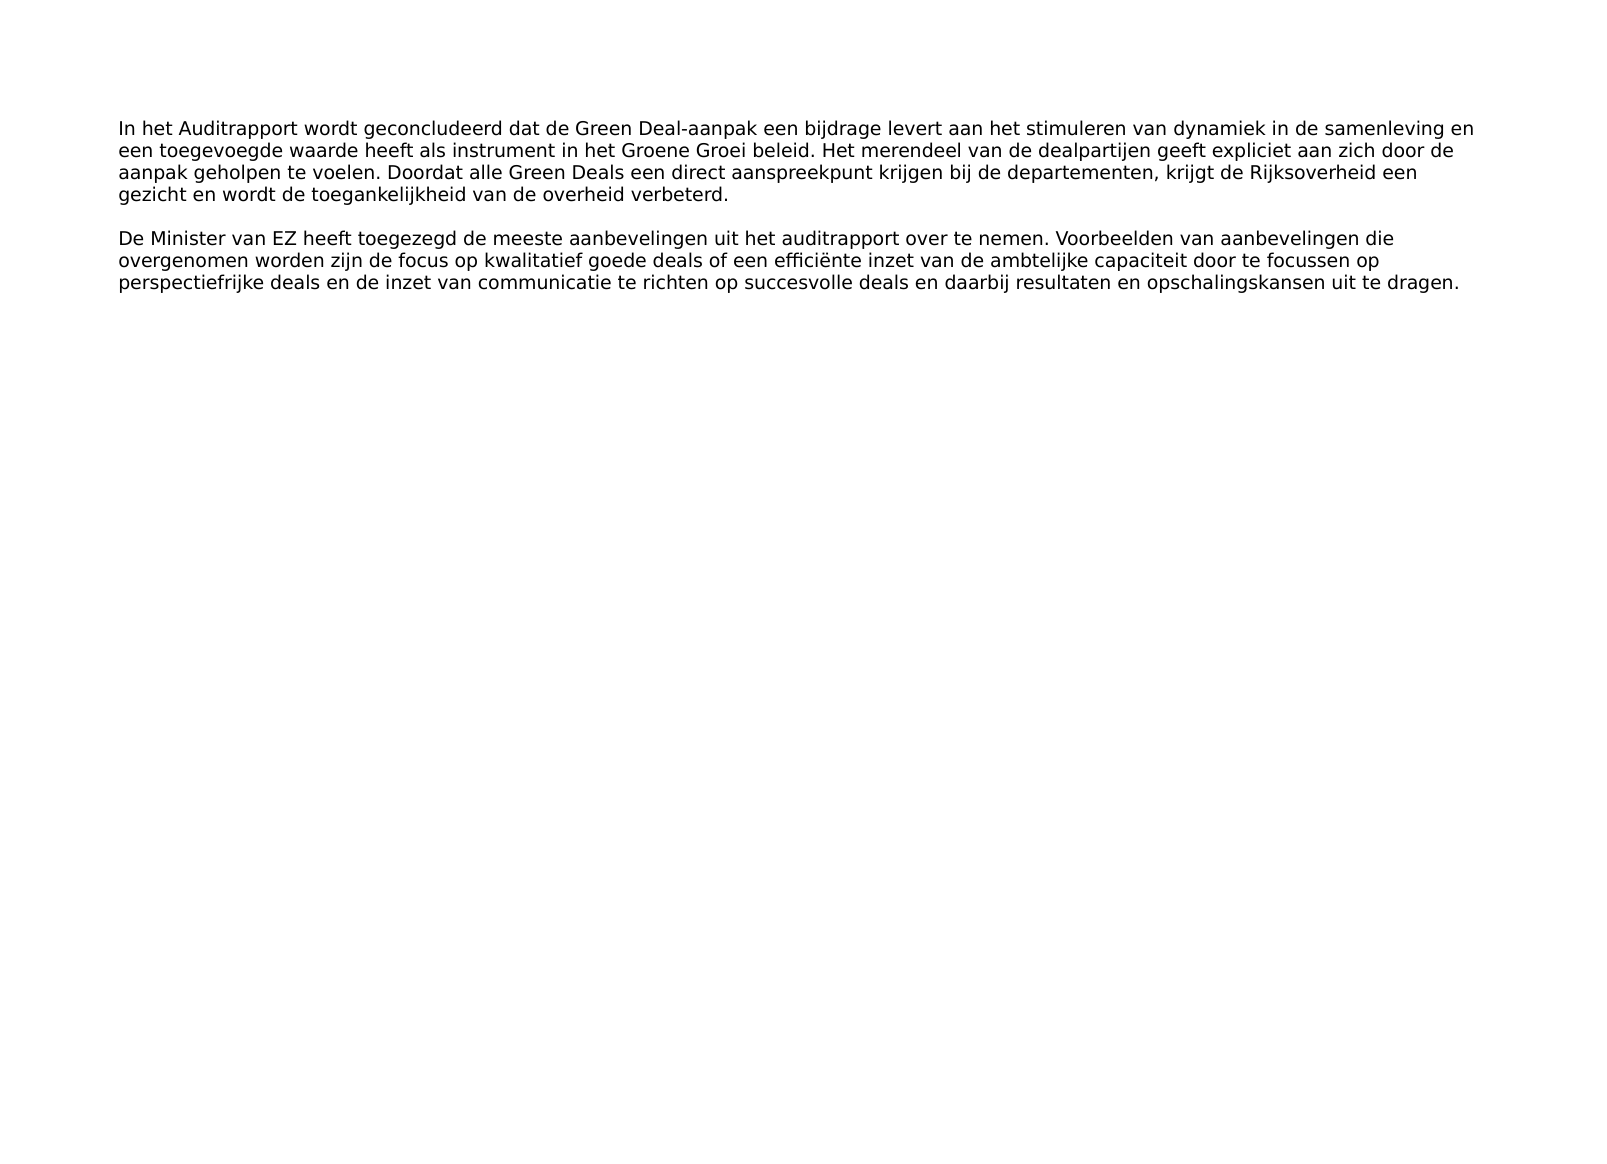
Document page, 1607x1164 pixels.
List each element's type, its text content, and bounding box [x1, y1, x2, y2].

text In het Auditrapport wordt geconcludeerd dat de Green Deal-aanpak een bijdrage levert aan het stimuleren van dynamiek in de samenleving en een toegevoegde waarde heeft als instrument in het Groene Groei beleid. Het merendeel van de dealpartijen geeft expliciet aan zich door de aanpak geholpen te voelen. Doordat alle Green Deals een direct aanspreekpunt krijgen bij de departementen, krijgt de Rijksoverheid een gezicht en wordt de toegankelijkheid van de overheid verbeterd. [118, 118, 1488, 206]
text De Minister van EZ heeft toegezegd de meeste aanbevelingen uit het auditrapport over te nemen. Voorbeelden van aanbevelingen die overgenomen worden zijn de focus op kwalitatief goede deals of een efficiënte inzet van de ambtelijke capaciteit door te focussen op perspectiefrijke deals en de inzet van communicatie te richten op succesvolle deals en daarbij resultaten en opschalingskansen uit te dragen. [118, 228, 1488, 294]
